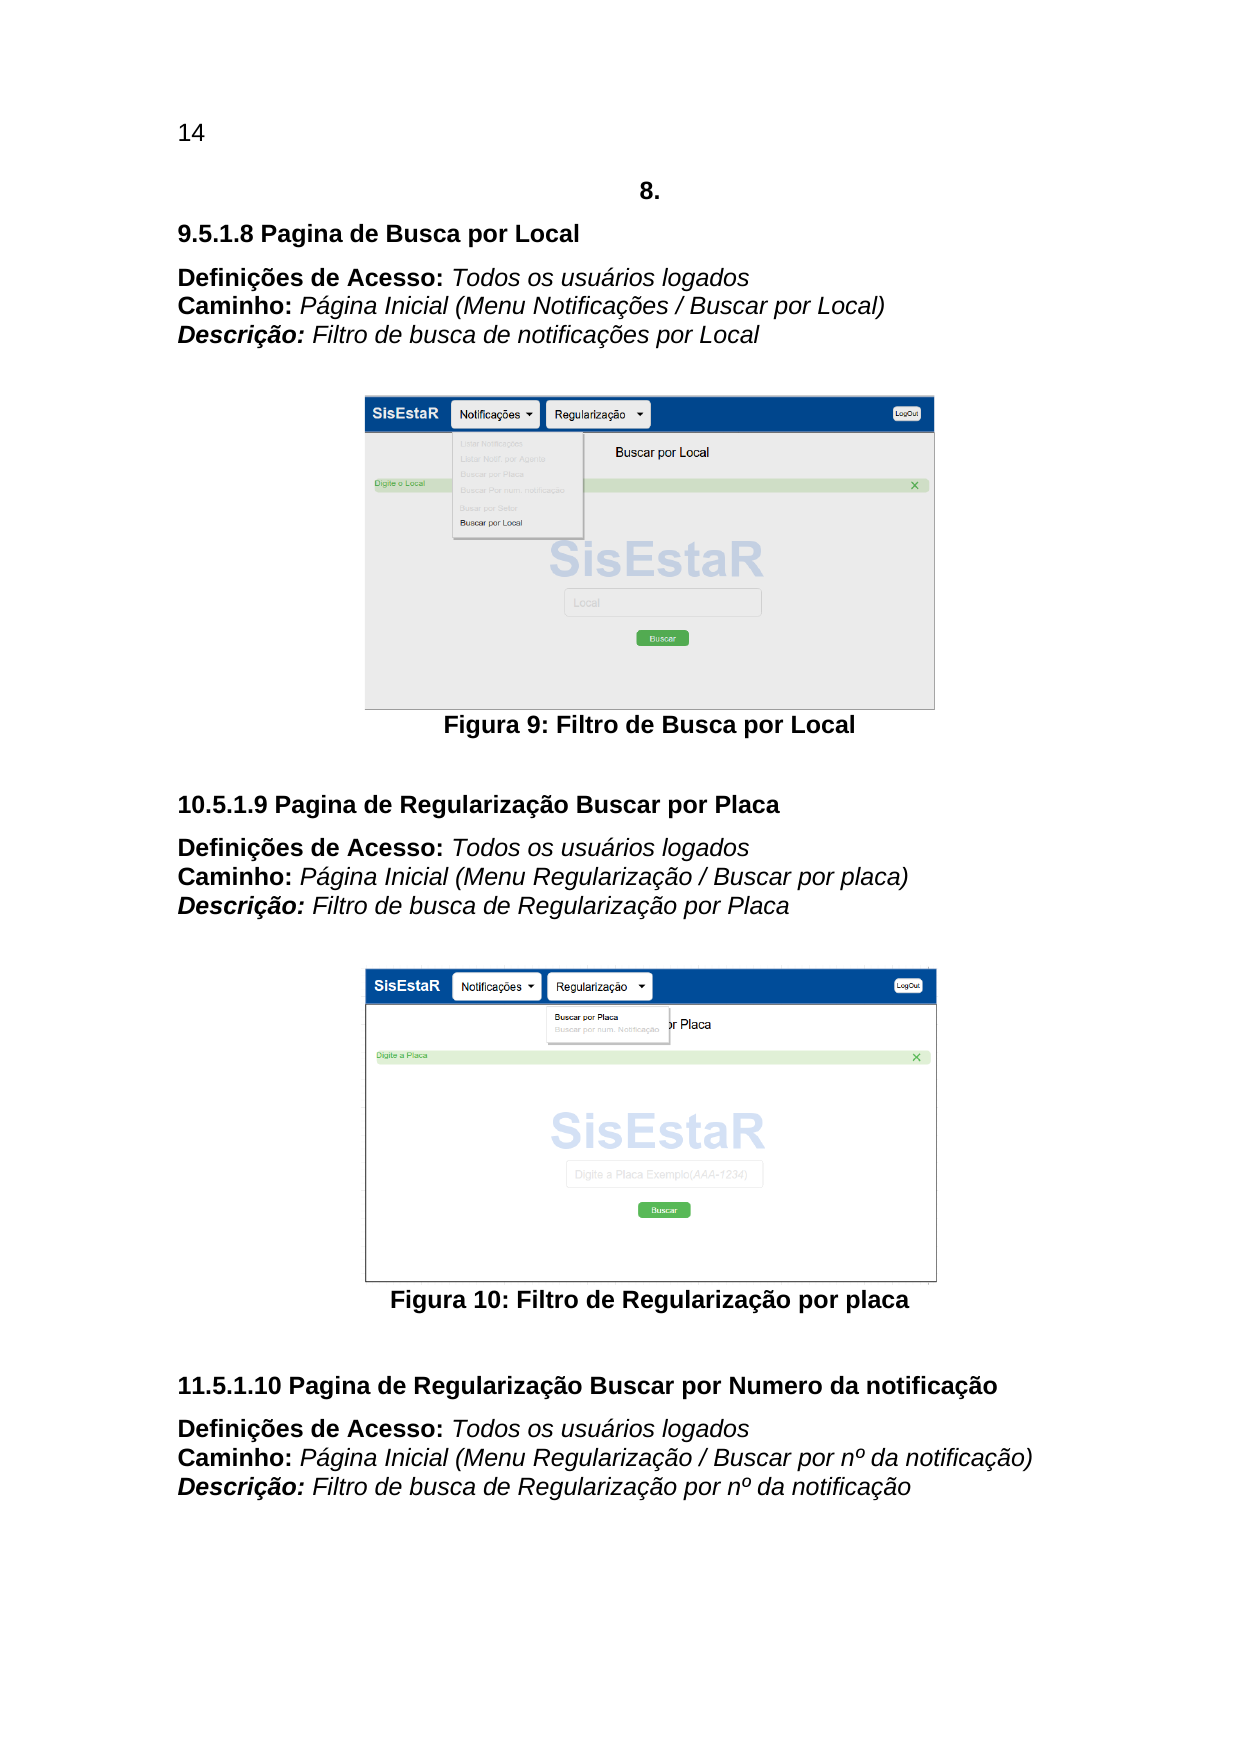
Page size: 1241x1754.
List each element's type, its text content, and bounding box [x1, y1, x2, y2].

text Caminho: Página Inicial (Menu Regularização / Buscar por placa) [177, 862, 1122, 891]
subtitle 5.1.10 Pagina de Regularização Buscar por Numero da notificação [177, 1371, 1122, 1400]
text Caminho: Página Inicial (Menu Regularização / Buscar por nº da notificação) [177, 1443, 1122, 1472]
picture [364, 395, 935, 710]
text Definições de Acesso: Todos os usuários logados [177, 263, 1122, 291]
subtitle 5.1.8 Pagina de Busca por Local [177, 219, 1122, 248]
picture [361, 965, 939, 1285]
text Figura 10: Filtro de Regularização por placa [361, 1285, 938, 1313]
text Descrição: Filtro de busca de notificações por Local [177, 320, 1122, 349]
text Definições de Acesso: Todos os usuários logados [177, 833, 1122, 862]
subtitle 5.1.9 Pagina de Regularização Buscar por Placa [177, 790, 1122, 819]
text Figura 9: Filtro de Busca por Local [365, 710, 934, 738]
text Caminho: Página Inicial (Menu Notificações / Buscar por Local) [177, 291, 1122, 320]
text Definições de Acesso: Todos os usuários logados [177, 1414, 1122, 1443]
text Descrição: Filtro de busca de Regularização por nº da notificação [177, 1472, 1122, 1501]
text Descrição: Filtro de busca de Regularização por Placa [177, 891, 1122, 919]
